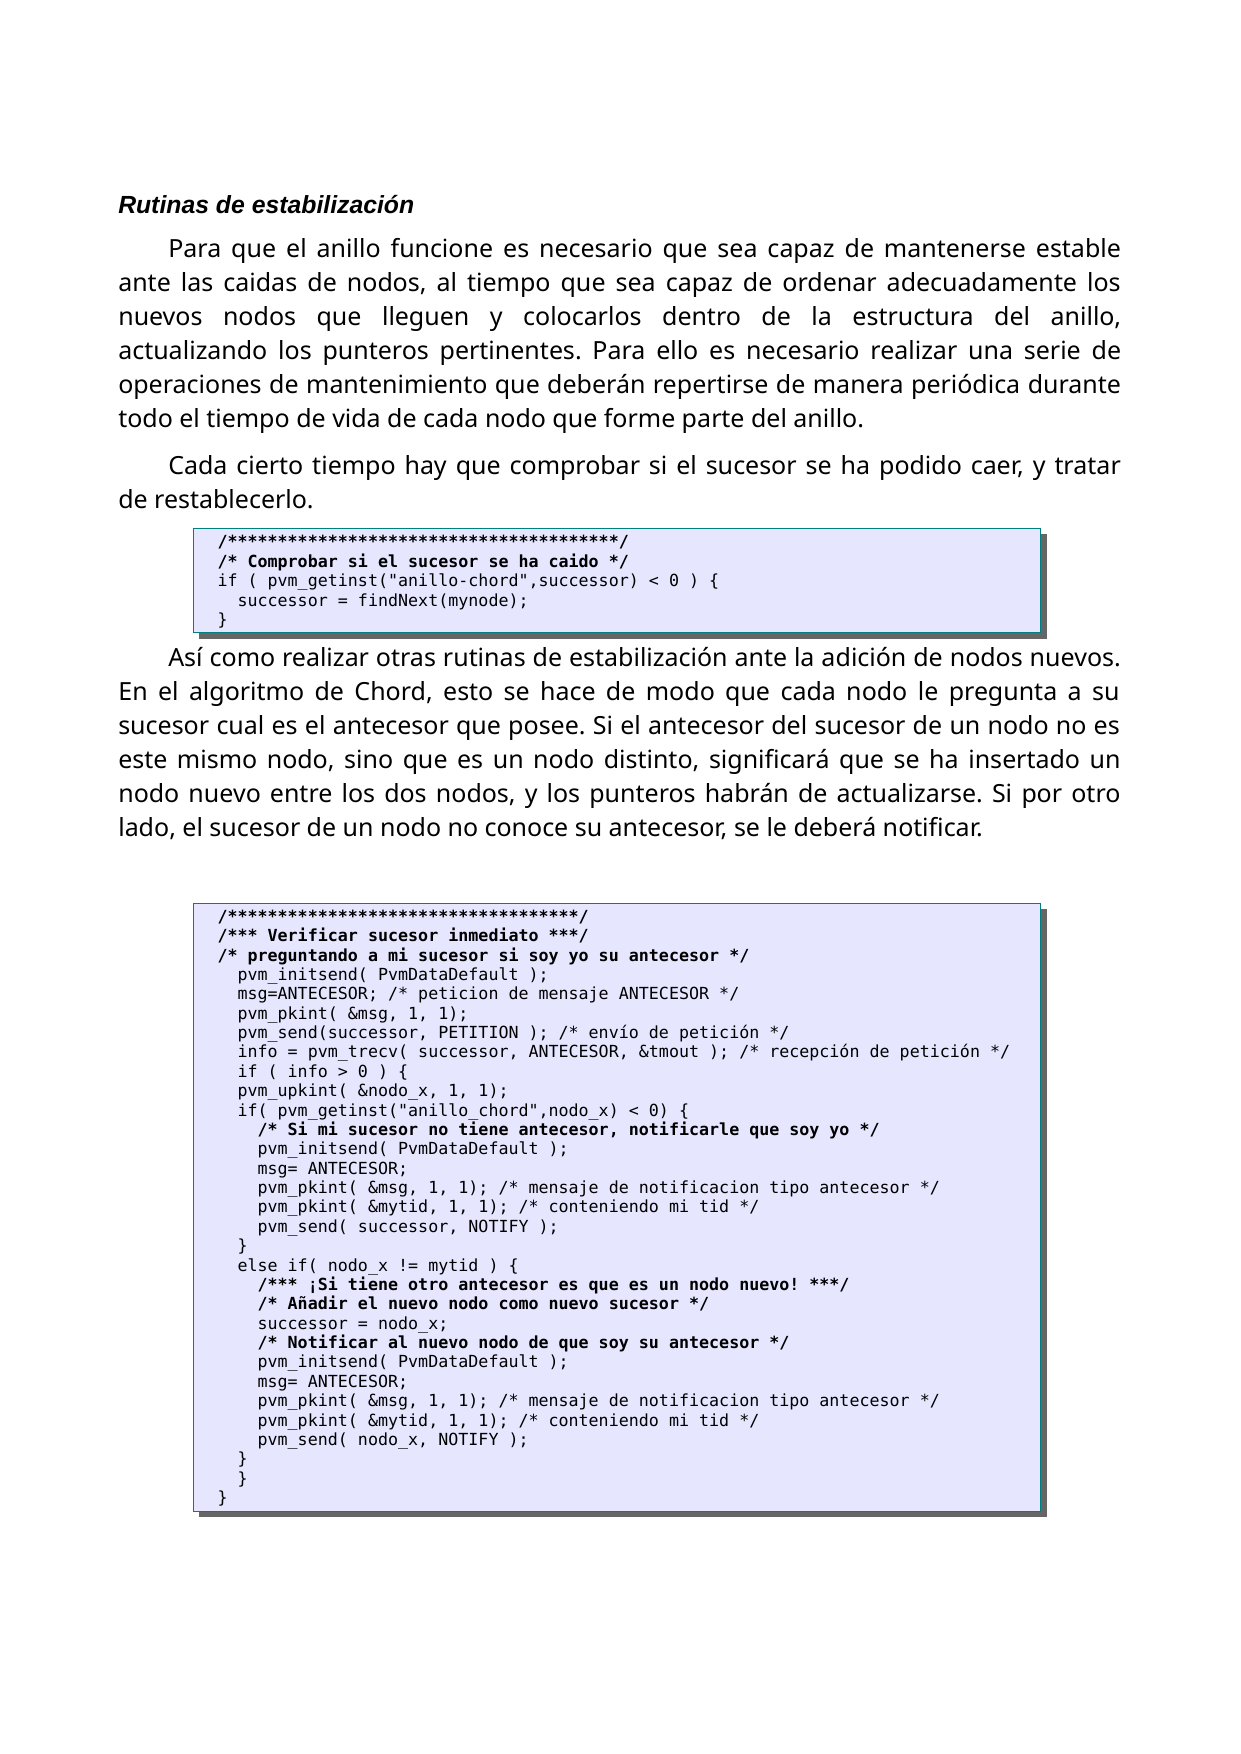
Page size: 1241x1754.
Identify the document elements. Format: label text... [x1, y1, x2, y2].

text successor = nodo_x; [194, 1309, 1040, 1329]
text pvm_send(successor, PETITION ); /* envío de petición */ [194, 1019, 1040, 1038]
text /***************************************/ [194, 529, 1040, 548]
text Así como realizar otras rutinas de estabilización ante la adición de nodos nuevos. En el algoritmo de Chord, esto se hace de modo que cada nodo le pregunta a su sucesor cual es el antecesor que posee. Si el antecesor del sucesor de un nodo no es este mismo nodo, sino que es un nodo distinto, significará que se ha insertado un nodo nuevo entre los dos nodos, y los punteros habrán de actualizarse. Si por otro lado, el sucesor de un nodo no conoce su antecesor, se le deberá notificar. [118, 639, 1122, 844]
text pvm_initsend( PvmDataDefault ); [194, 1135, 1040, 1154]
text /* Comprobar si el sucesor se ha caido */ [194, 548, 1040, 567]
text pvm_initsend( PvmDataDefault ); [194, 1348, 1040, 1368]
text msg= ANTECESOR; [194, 1154, 1040, 1174]
text /* Añadir el nuevo nodo como nuevo sucesor */ [194, 1290, 1040, 1309]
text pvm_upkint( &nodo_x, 1, 1); [194, 1077, 1040, 1096]
text Cada cierto tiempo hay que comprobar si el sucesor se ha podido caer, y tratar de restablecerlo. [118, 448, 1122, 516]
text pvm_initsend( PvmDataDefault ); [194, 961, 1040, 980]
text pvm_send( nodo_x, NOTIFY ); [194, 1426, 1040, 1445]
subtitle Rutinas de estabilización [118, 190, 1122, 218]
text successor = findNext(mynode); [194, 586, 1040, 606]
text } [194, 1484, 1040, 1511]
text if ( pvm_getinst("anillo-chord",successor) < 0 ) { [194, 567, 1040, 586]
text /* preguntando a mi sucesor si soy yo su antecesor */ [194, 941, 1040, 961]
text info = pvm_trecv( successor, ANTECESOR, &tmout ); /* recepción de petición */ [194, 1038, 1040, 1058]
text } [194, 1232, 1040, 1251]
text pvm_pkint( &mytid, 1, 1); /* conteniendo mi tid */ [194, 1193, 1040, 1213]
text /* Si mi sucesor no tiene antecesor, notificarle que soy yo */ [194, 1116, 1040, 1135]
text else if( nodo_x != mytid ) { [194, 1251, 1040, 1271]
text /***********************************/ [194, 904, 1040, 922]
text } [194, 1464, 1040, 1484]
text if( pvm_getinst("anillo_chord",nodo_x) < 0) { [194, 1096, 1040, 1116]
text /*** Verificar sucesor inmediato ***/ [194, 922, 1040, 941]
text } [194, 606, 1040, 632]
text /*** ¡Si tiene otro antecesor es que es un nodo nuevo! ***/ [194, 1271, 1040, 1290]
text /* Notificar al nuevo nodo de que soy su antecesor */ [194, 1329, 1040, 1348]
text msg= ANTECESOR; [194, 1368, 1040, 1387]
text pvm_pkint( &mytid, 1, 1); /* conteniendo mi tid */ [194, 1406, 1040, 1426]
text } [194, 1445, 1040, 1464]
text pvm_pkint( &msg, 1, 1); [194, 999, 1040, 1019]
text pvm_pkint( &msg, 1, 1); /* mensaje de notificacion tipo antecesor */ [194, 1387, 1040, 1406]
text if ( info > 0 ) { [194, 1058, 1040, 1077]
text msg=ANTECESOR; /* peticion de mensaje ANTECESOR */ [194, 980, 1040, 999]
text pvm_send( successor, NOTIFY ); [194, 1213, 1040, 1232]
text Para que el anillo funcione es necesario que sea capaz de mantenerse estable ante las caidas de nodos, al tiempo que sea capaz de ordenar adecuadamente los nuevos nodos que lleguen y colocarlos dentro de la estructura del anillo, actualizando los punteros pertinentes. Para ello es necesario realizar una serie de operaciones de mantenimiento que deberán repertirse de manera periódica durante todo el tiempo de vida de cada nodo que forme parte del anillo. [118, 231, 1122, 435]
text pvm_pkint( &msg, 1, 1); /* mensaje de notificacion tipo antecesor */ [194, 1174, 1040, 1193]
